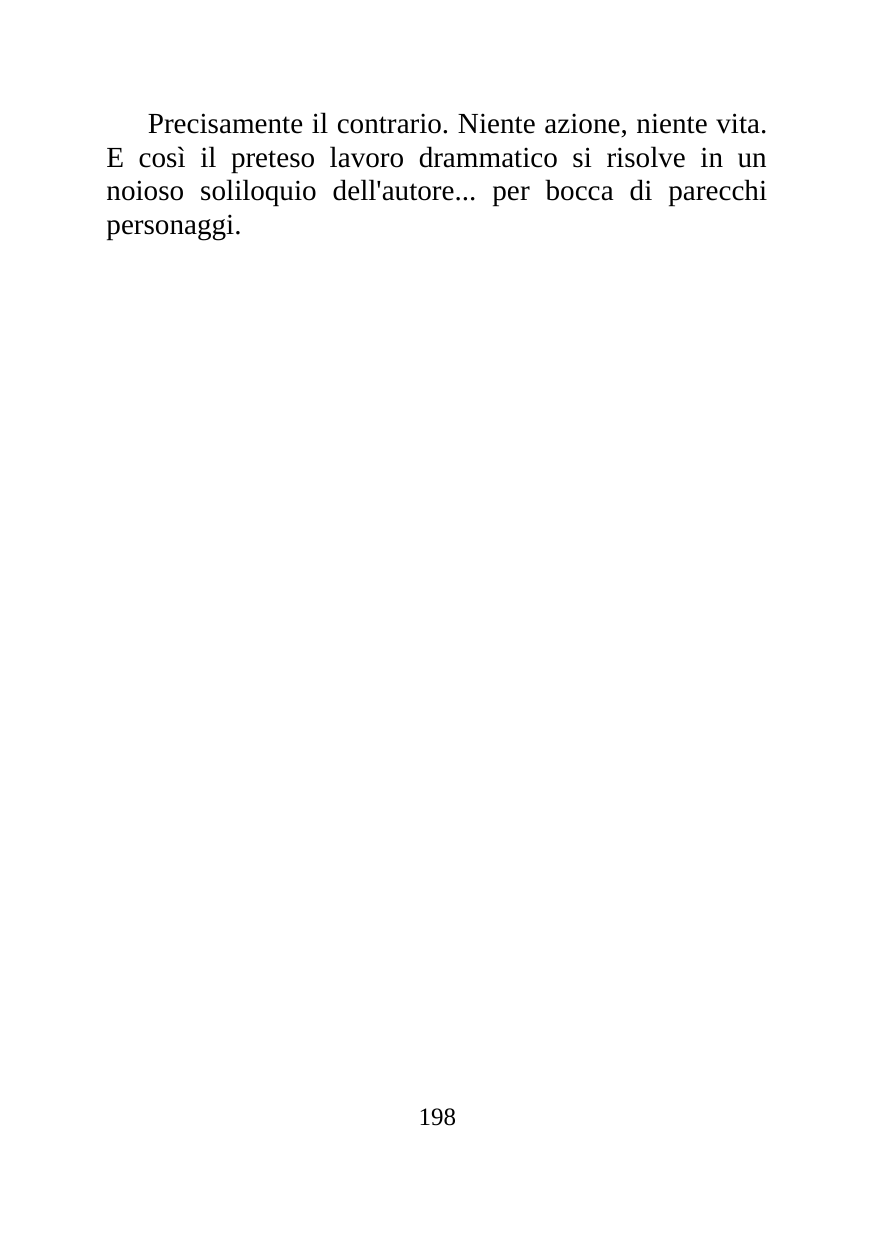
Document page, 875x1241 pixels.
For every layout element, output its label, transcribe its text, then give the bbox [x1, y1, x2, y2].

text Precisamente il contrario. Niente azione, niente vita. E così il preteso lavoro drammatico si risolve in un noioso soliloquio dell'autore... per bocca di parecchi personaggi. [106, 106, 768, 240]
